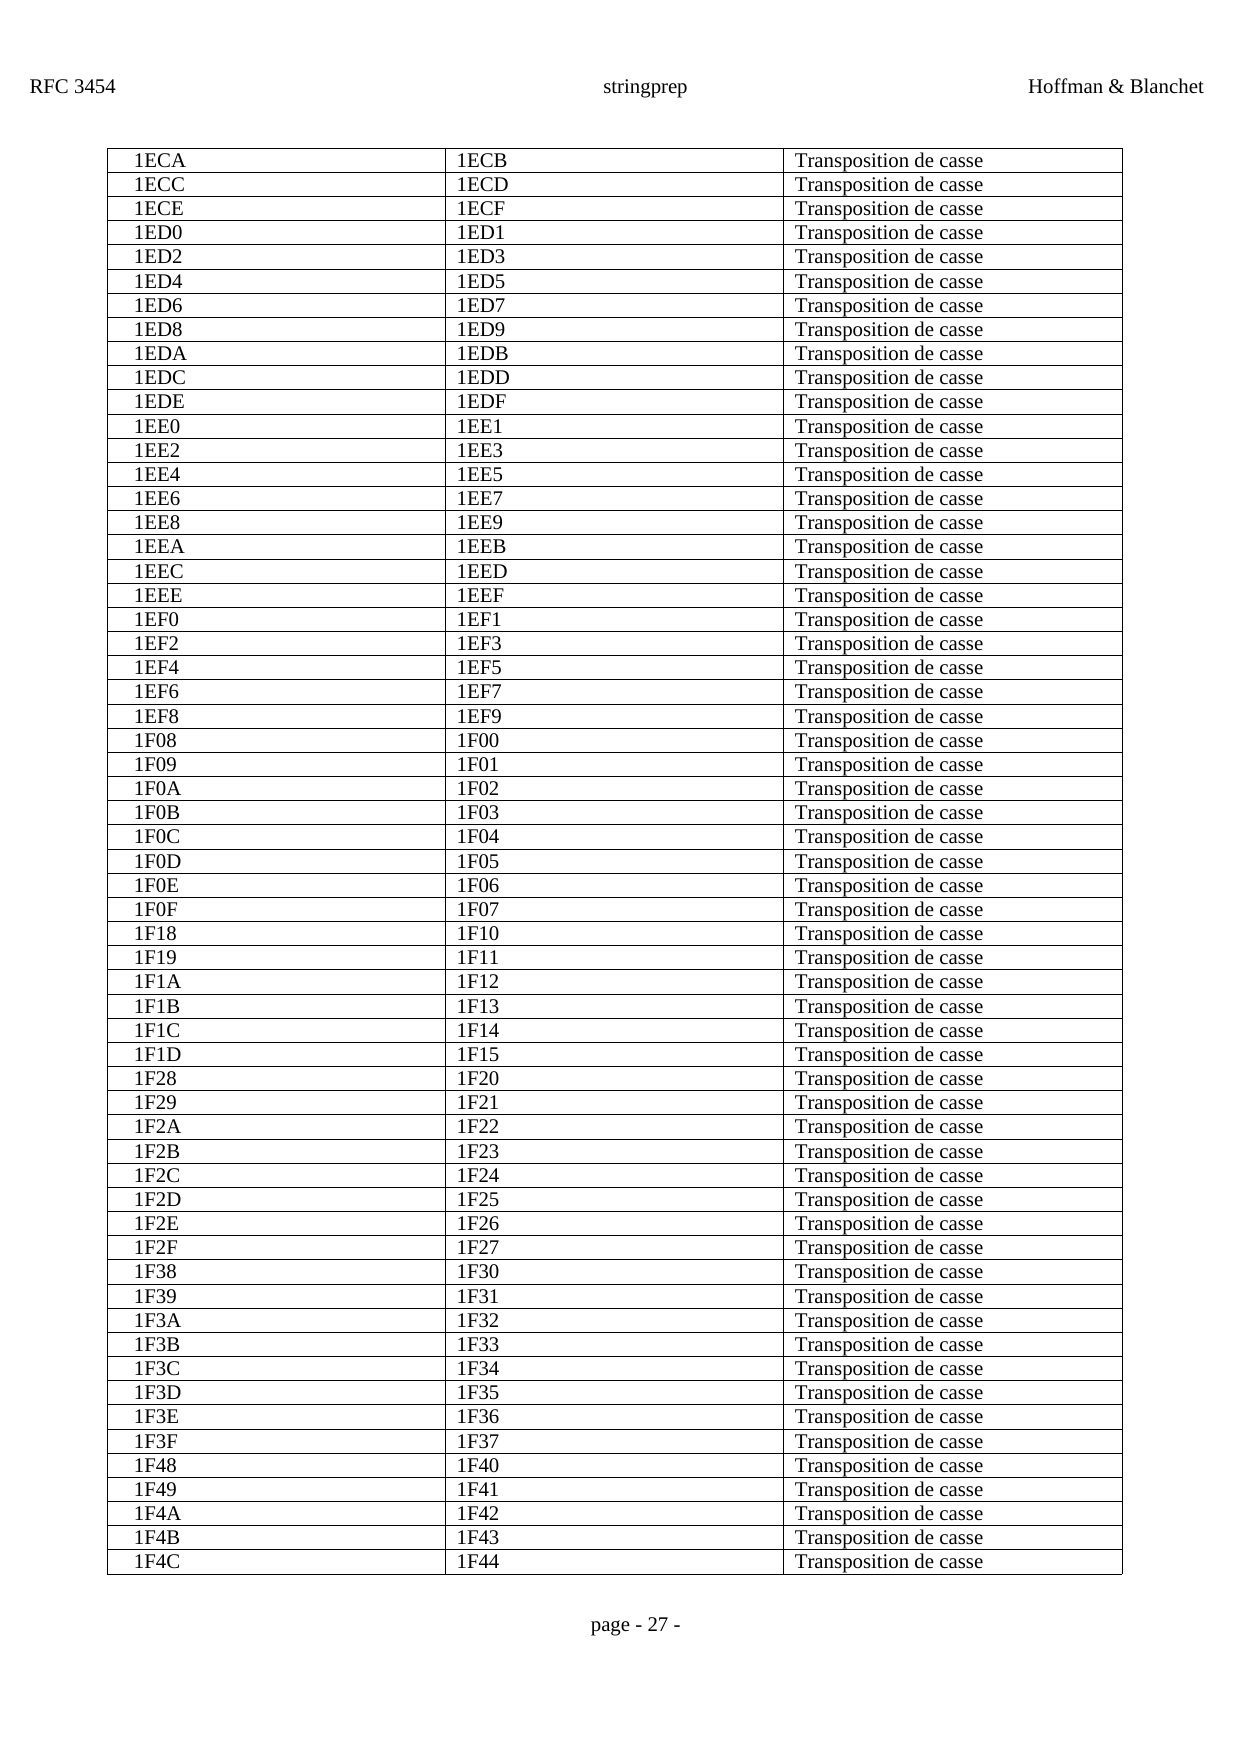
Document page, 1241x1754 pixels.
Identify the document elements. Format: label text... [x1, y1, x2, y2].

table_cell Transposition de casse [784, 632, 1122, 655]
table_cell 1EDF [446, 390, 783, 413]
table_cell Transposition de casse [784, 922, 1122, 945]
table_cell Transposition de casse [784, 270, 1122, 293]
table_cell 1EF2 [108, 632, 445, 655]
table_cell Transposition de casse [784, 1526, 1122, 1549]
table_cell Transposition de casse [784, 898, 1122, 921]
table_cell 1EEE [108, 584, 445, 607]
table_cell Transposition de casse [784, 1357, 1122, 1380]
table_cell Transposition de casse [784, 1115, 1122, 1138]
table_cell 1F3E [108, 1405, 445, 1428]
table_cell 1F15 [446, 1043, 783, 1066]
table_cell Transposition de casse [784, 318, 1122, 341]
table_cell 1F03 [446, 801, 783, 824]
table_cell 1F04 [446, 825, 783, 848]
table_cell 1F38 [108, 1260, 445, 1283]
table_cell 1F36 [446, 1405, 783, 1428]
table_cell 1F2A [108, 1115, 445, 1138]
table_cell 1F12 [446, 970, 783, 993]
table_cell 1F25 [446, 1188, 783, 1211]
table_cell 1F10 [446, 922, 783, 945]
table_cell 1F22 [446, 1115, 783, 1138]
table_cell 1ED8 [108, 318, 445, 341]
table_cell 1EE1 [446, 415, 783, 438]
table_cell 1ED5 [446, 270, 783, 293]
table_cell Transposition de casse [784, 825, 1122, 848]
table_cell 1F1C [108, 1019, 445, 1042]
table_cell Transposition de casse [784, 753, 1122, 776]
table_cell Transposition de casse [784, 1550, 1122, 1573]
table_cell 1EDA [108, 342, 445, 365]
table_cell Transposition de casse [784, 1236, 1122, 1259]
table_cell Transposition de casse [784, 415, 1122, 438]
table_cell 1F31 [446, 1285, 783, 1308]
table_cell 1EDB [446, 342, 783, 365]
table_cell 1F26 [446, 1212, 783, 1235]
table_cell 1F0B [108, 801, 445, 824]
table_cell 1F35 [446, 1381, 783, 1404]
table_cell 1EF6 [108, 680, 445, 703]
table_cell Transposition de casse [784, 1091, 1122, 1114]
table_cell 1ECC [108, 173, 445, 196]
table_cell Transposition de casse [784, 1260, 1122, 1283]
table_cell Transposition de casse [784, 680, 1122, 703]
table_cell Transposition de casse [784, 1502, 1122, 1525]
table_cell 1F18 [108, 922, 445, 945]
table_cell 1F14 [446, 1019, 783, 1042]
table_cell Transposition de casse [784, 1333, 1122, 1356]
table_cell Transposition de casse [784, 342, 1122, 365]
table_cell 1F44 [446, 1550, 783, 1573]
table_cell 1F2F [108, 1236, 445, 1259]
table_cell 1F3F [108, 1430, 445, 1453]
table_cell 1EEA [108, 535, 445, 558]
table_cell 1EF7 [446, 680, 783, 703]
table_cell 1F01 [446, 753, 783, 776]
table_cell 1ED9 [446, 318, 783, 341]
table_cell 1EE4 [108, 463, 445, 486]
table_cell Transposition de casse [784, 535, 1122, 558]
table_cell 1F4A [108, 1502, 445, 1525]
table_cell Transposition de casse [784, 729, 1122, 752]
table_cell Transposition de casse [784, 294, 1122, 317]
table_cell Transposition de casse [784, 221, 1122, 244]
table_cell 1EE2 [108, 439, 445, 462]
table_cell 1F4B [108, 1526, 445, 1549]
table_cell Transposition de casse [784, 1309, 1122, 1332]
table_cell 1F3C [108, 1357, 445, 1380]
table_cell 1F0A [108, 777, 445, 800]
table_cell 1ED0 [108, 221, 445, 244]
table_cell Transposition de casse [784, 1140, 1122, 1163]
table_cell Transposition de casse [784, 874, 1122, 897]
table_cell 1F00 [446, 729, 783, 752]
table_cell Transposition de casse [784, 584, 1122, 607]
table_cell 1ECA [108, 149, 445, 172]
table_cell Transposition de casse [784, 1043, 1122, 1066]
table_cell Transposition de casse [784, 390, 1122, 413]
table_cell 1F0F [108, 898, 445, 921]
table_cell Transposition de casse [784, 1381, 1122, 1404]
table_cell 1F24 [446, 1164, 783, 1187]
table_cell 1F27 [446, 1236, 783, 1259]
table_cell 1EED [446, 560, 783, 583]
table_cell 1F2B [108, 1140, 445, 1163]
table_cell 1F29 [108, 1091, 445, 1114]
table_cell 1F4C [108, 1550, 445, 1573]
table_cell 1EE7 [446, 487, 783, 510]
table_cell 1ED2 [108, 245, 445, 268]
table_cell 1EEF [446, 584, 783, 607]
table_cell 1F48 [108, 1454, 445, 1477]
table_cell Transposition de casse [784, 970, 1122, 993]
table_cell 1F11 [446, 946, 783, 969]
table_cell 1F42 [446, 1502, 783, 1525]
table_cell Transposition de casse [784, 1188, 1122, 1211]
table_cell 1EE9 [446, 511, 783, 534]
table_cell Transposition de casse [784, 1430, 1122, 1453]
table_cell Transposition de casse [784, 995, 1122, 1018]
table_cell Transposition de casse [784, 1454, 1122, 1477]
table_cell Transposition de casse [784, 608, 1122, 631]
table_cell 1ED6 [108, 294, 445, 317]
table_cell Transposition de casse [784, 173, 1122, 196]
table_cell 1ECF [446, 197, 783, 220]
table_cell 1EF0 [108, 608, 445, 631]
table_cell 1F34 [446, 1357, 783, 1380]
table_cell 1EDC [108, 366, 445, 389]
table_cell 1F3D [108, 1381, 445, 1404]
table_cell 1EDD [446, 366, 783, 389]
table_cell 1F05 [446, 850, 783, 873]
table_cell Transposition de casse [784, 366, 1122, 389]
table_cell Transposition de casse [784, 439, 1122, 462]
table_cell 1F32 [446, 1309, 783, 1332]
table_cell 1F2E [108, 1212, 445, 1235]
table_cell 1F41 [446, 1478, 783, 1501]
table_cell Transposition de casse [784, 149, 1122, 172]
table_cell 1F0C [108, 825, 445, 848]
table_cell 1ECE [108, 197, 445, 220]
table_cell Transposition de casse [784, 801, 1122, 824]
table_cell 1F3A [108, 1309, 445, 1332]
table_cell 1ECD [446, 173, 783, 196]
table_cell 1EE8 [108, 511, 445, 534]
table_cell 1EF8 [108, 705, 445, 728]
table_cell 1ED1 [446, 221, 783, 244]
table_cell Transposition de casse [784, 487, 1122, 510]
table_cell 1F21 [446, 1091, 783, 1114]
table_cell 1EDE [108, 390, 445, 413]
table_cell 1F1D [108, 1043, 445, 1066]
table_cell 1EF9 [446, 705, 783, 728]
table_cell 1F30 [446, 1260, 783, 1283]
table_cell 1EF3 [446, 632, 783, 655]
table_cell 1F1A [108, 970, 445, 993]
table_cell Transposition de casse [784, 1212, 1122, 1235]
table_cell Transposition de casse [784, 245, 1122, 268]
table_cell 1F09 [108, 753, 445, 776]
table_cell 1F0D [108, 850, 445, 873]
table_cell Transposition de casse [784, 511, 1122, 534]
table_cell 1EF4 [108, 656, 445, 679]
table_cell 1ED7 [446, 294, 783, 317]
table_cell 1F13 [446, 995, 783, 1018]
table_cell 1F2C [108, 1164, 445, 1187]
table_cell Transposition de casse [784, 1019, 1122, 1042]
table_cell 1F37 [446, 1430, 783, 1453]
table_cell 1F28 [108, 1067, 445, 1090]
table_cell 1EE0 [108, 415, 445, 438]
table_cell Transposition de casse [784, 850, 1122, 873]
table_cell Transposition de casse [784, 1067, 1122, 1090]
table_cell Transposition de casse [784, 1405, 1122, 1428]
table_cell 1EEB [446, 535, 783, 558]
table_cell Transposition de casse [784, 560, 1122, 583]
table_cell 1F39 [108, 1285, 445, 1308]
table_cell 1F07 [446, 898, 783, 921]
table_cell Transposition de casse [784, 777, 1122, 800]
table_cell 1EEC [108, 560, 445, 583]
table_cell 1F19 [108, 946, 445, 969]
table_cell Transposition de casse [784, 1285, 1122, 1308]
table_cell 1EF5 [446, 656, 783, 679]
table_cell 1EE5 [446, 463, 783, 486]
table_cell 1EE6 [108, 487, 445, 510]
table_cell 1F2D [108, 1188, 445, 1211]
table_cell 1F02 [446, 777, 783, 800]
table_cell Transposition de casse [784, 197, 1122, 220]
table_cell 1F43 [446, 1526, 783, 1549]
table_cell 1F3B [108, 1333, 445, 1356]
table_cell 1F33 [446, 1333, 783, 1356]
table_cell 1F40 [446, 1454, 783, 1477]
table_cell 1ED3 [446, 245, 783, 268]
table_cell Transposition de casse [784, 656, 1122, 679]
table_cell Transposition de casse [784, 1478, 1122, 1501]
table_cell 1EF1 [446, 608, 783, 631]
table_cell 1EE3 [446, 439, 783, 462]
table_cell 1F20 [446, 1067, 783, 1090]
table_cell 1ED4 [108, 270, 445, 293]
table_cell 1F49 [108, 1478, 445, 1501]
table_cell 1F06 [446, 874, 783, 897]
table_cell 1F08 [108, 729, 445, 752]
table_cell Transposition de casse [784, 705, 1122, 728]
table_cell 1F23 [446, 1140, 783, 1163]
table_cell Transposition de casse [784, 463, 1122, 486]
table_cell 1F0E [108, 874, 445, 897]
table_cell 1ECB [446, 149, 783, 172]
table_cell Transposition de casse [784, 1164, 1122, 1187]
table_cell Transposition de casse [784, 946, 1122, 969]
table_cell 1F1B [108, 995, 445, 1018]
